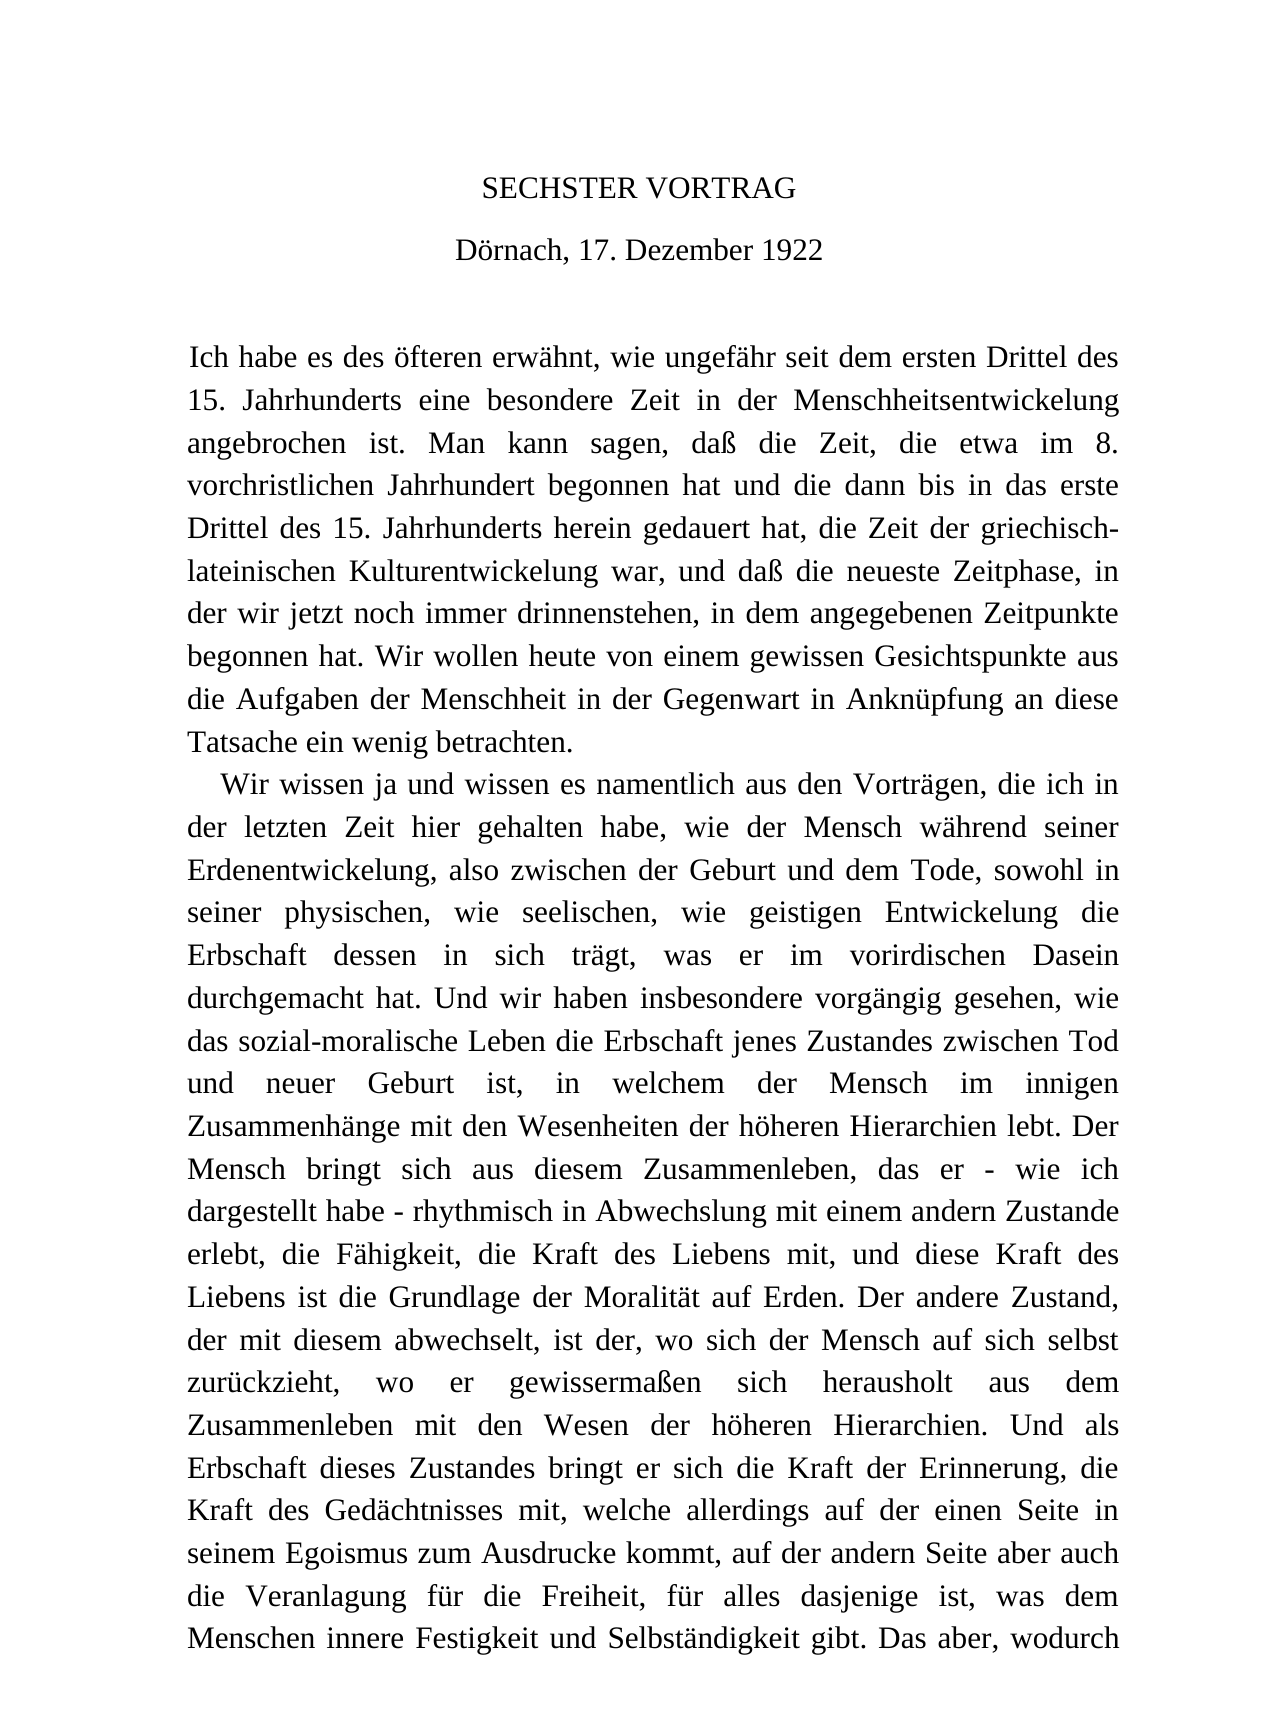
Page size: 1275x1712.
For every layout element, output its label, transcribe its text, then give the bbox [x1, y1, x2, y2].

text Ich habe es des öfteren erwähnt, wie ungefähr seit dem ersten Drittel des 15. Jahrhunderts eine besondere Zeit in der Menschheitsentwickelung angebrochen ist. Man kann sagen, daß die Zeit, die etwa im 8. vorchristlichen Jahrhundert begonnen hat und die dann bis in das erste Drittel des 15. Jahrhunderts herein gedauert hat, die Zeit der griechisch-lateinischen Kulturentwickelung war, und daß die neueste Zeitphase, in der wir jetzt noch immer drinnenstehen, in dem angegebenen Zeitpunkte begonnen hat. Wir wollen heute von einem gewissen Gesichtspunkte aus die Aufgaben der Menschheit in der Gegenwart in Anknüpfung an diese Tatsache ein wenig betrachten. [187, 338, 1120, 759]
text Wir wissen ja und wissen es namentlich aus den Vorträgen, die ich in der letzten Zeit hier gehalten habe, wie der Mensch während seiner Erdenentwickelung, also zwischen der Geburt und dem Tode, sowohl in seiner physischen, wie seelischen, wie geistigen Entwickelung die Erbschaft dessen in sich trägt, was er im vorirdischen Dasein durchgemacht hat. Und wir haben insbesondere vorgängig gesehen, wie das sozial-moralische Leben die Erbschaft jenes Zustandes zwischen Tod und neuer Geburt ist, in welchem der Mensch im innigen Zusammenhänge mit den Wesenheiten der höheren Hierarchien lebt. Der Mensch bringt sich aus diesem Zusammenleben, das er - wie ich dargestellt habe - rhythmisch in Abwechslung mit einem andern Zustande erlebt, die Fähigkeit, die Kraft des Liebens mit, und diese Kraft des Liebens ist die Grundlage der Moralität auf Erden. Der andere Zustand, der mit diesem abwechselt, ist der, wo sich der Mensch auf sich selbst zurückzieht, wo er gewissermaßen sich herausholt aus dem Zusammenleben mit den Wesen der höheren Hierarchien. Und als Erbschaft dieses Zustandes bringt er sich die Kraft der Erinnerung, die Kraft des Gedächtnisses mit, welche allerdings auf der einen Seite in seinem Egoismus zum Ausdrucke kommt, auf der andern Seite aber auch die Veranlagung für die Freiheit, für alles dasjenige ist, was dem Menschen innere Festigkeit und Selbständigkeit gibt. Das aber, wodurch [187, 766, 1120, 1656]
text Dörnach, 17. Dezember 1922 [158, 231, 1120, 267]
subtitle SECHSTER VORTRAG [158, 170, 1120, 206]
